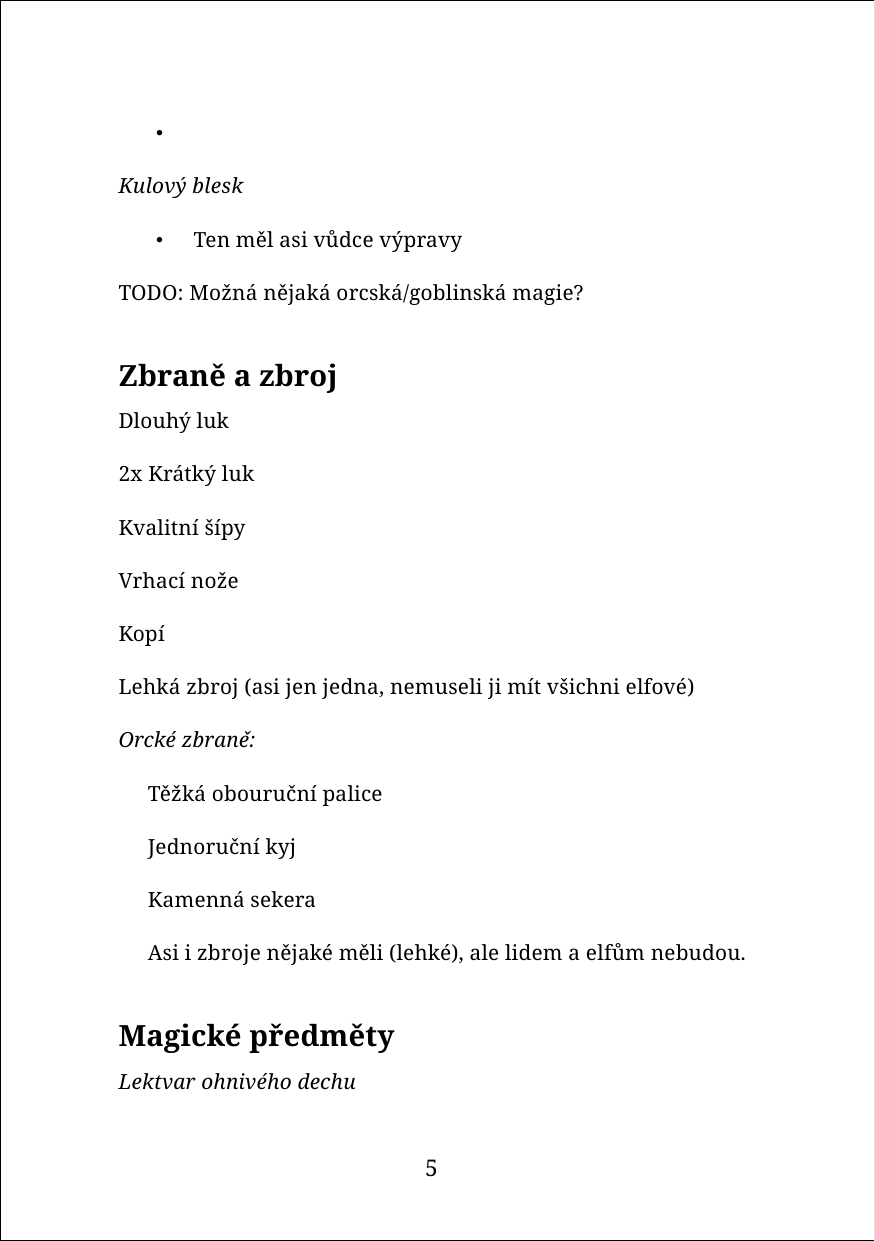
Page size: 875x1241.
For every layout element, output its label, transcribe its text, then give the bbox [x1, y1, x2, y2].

text 2x Krátký luk [118, 459, 756, 488]
text TODO: Možná nějaká orcská/goblinská magie? [118, 278, 756, 306]
text Vrhací nože [118, 566, 756, 594]
text Kamenná sekera [118, 885, 756, 914]
text Lehká zbroj (asi jen jedna, nemuseli ji mít všichni elfové) [118, 672, 756, 701]
text Jednoruční kyj [118, 832, 756, 861]
text Orcké zbraně: [118, 726, 756, 754]
text Dlouhý luk [118, 406, 756, 435]
text Lektvar ohnivého dechu [118, 1067, 756, 1095]
text Těžká obouruční palice [118, 779, 756, 807]
list Ten měl asi vůdce výpravy [156, 225, 756, 253]
text Kvalitní šípy [118, 513, 756, 541]
text Kulový blesk [118, 171, 756, 200]
subtitle Zbraně a zbroj [118, 355, 756, 394]
text Kopí [118, 619, 756, 648]
text Asi i zbroje nějaké měli (lehké), ale lidem a elfům nebudou. [118, 938, 756, 967]
subtitle Magické předměty [118, 1015, 756, 1055]
